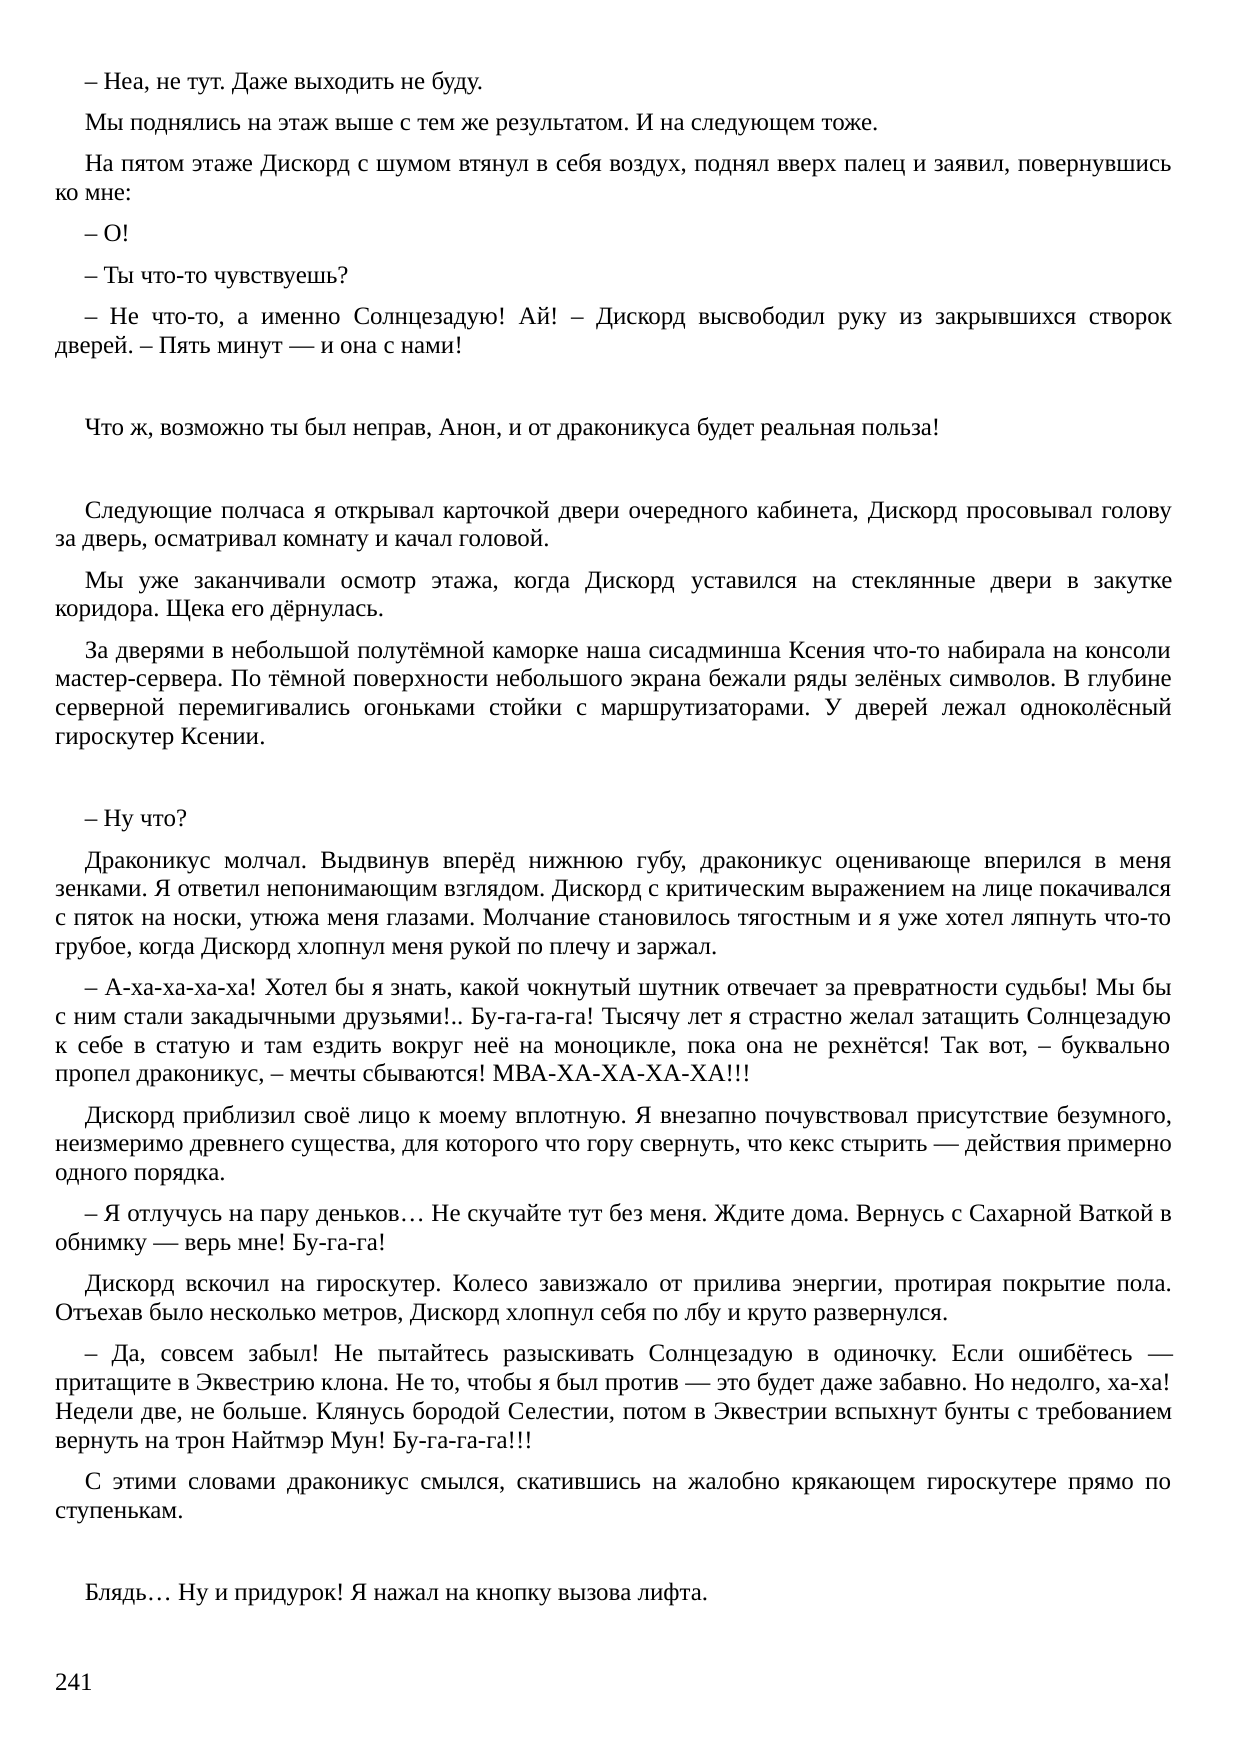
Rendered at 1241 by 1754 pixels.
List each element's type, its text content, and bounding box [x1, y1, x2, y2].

text Мы поднялись на этаж выше с тем же результатом. И на следующем тоже. [55, 107, 1173, 136]
text Что ж, возможно ты был неправ, Анон, и от драконикуса будет реальная польза! [55, 412, 1173, 441]
text С этими словами драконикус смылся, скатившись на жалобно крякающем гироскутере прямо по ступенькам. [55, 1466, 1173, 1523]
text – Ну что? [55, 803, 1173, 832]
text Блядь… Ну и придурок! Я нажал на кнопку вызова лифта. [55, 1577, 1173, 1606]
text – Я отлучусь на пару деньков… Не скучайте тут без меня. Ждите дома. Вернусь с Сахарной Ваткой в обнимку — верь мне! Бу-га-га! [55, 1198, 1173, 1256]
text Дискорд приблизил своё лицо к моему вплотную. Я внезапно почувствовал присутствие безумного, неизмеримо древнего существа, для которого что гору свернуть, что кекс стырить — действия примерно одного порядка. [55, 1100, 1173, 1186]
text Драконикус молчал. Выдвинув вперёд нижнюю губу, драконикус оценивающе вперился в меня зенками. Я ответил непонимающим взглядом. Дискорд с критическим выражением на лице покачивался с пяток на носки, утюжа меня глазами. Молчание становилось тягостным и я уже хотел ляпнуть что-то грубое, когда Дискорд хлопнул меня рукой по плечу и заржал. [55, 845, 1173, 960]
text Дискорд вскочил на гироскутер. Колесо завизжало от прилива энергии, протирая покрытие пола. Отъехав было несколько метров, Дискорд хлопнул себя по лбу и круто развернулся. [55, 1268, 1173, 1326]
text Мы уже заканчивали осмотр этажа, когда Дискорд уставился на стеклянные двери в закутке коридора. Щека его дёрнулась. [55, 565, 1173, 622]
text Следующие полчаса я открывал карточкой двери очередного кабинета, Дискорд просовывал голову за дверь, осматривал комнату и качал головой. [55, 495, 1173, 552]
text – Ты что-то чувствуешь? [55, 260, 1173, 288]
text За дверями в небольшой полутёмной каморке наша сисадминша Ксения что-то набирала на консоли мастер-сервера. По тёмной поверхности небольшого экрана бежали ряды зелёных символов. В глубине серверной перемигивались огоньками стойки с маршрутизаторами. У дверей лежал одноколёсный гироскутер Ксении. [55, 635, 1173, 750]
text – О! [55, 218, 1173, 247]
text – Не что-то, а именно Солнцезадую! Ай! – Дискорд высвободил руку из закрывшихся створок дверей. – Пять минут — и она с нами! [55, 301, 1173, 358]
text На пятом этаже Дискорд с шумом втянул в себя воздух, поднял вверх палец и заявил, повернувшись ко мне: [55, 148, 1173, 206]
text – Да, совсем забыл! Не пытайтесь разыскивать Солнцезадую в одиночку. Если ошибётесь — притащите в Эквестрию клона. Не то, чтобы я был против — это будет даже забавно. Но недолго, ха-ха! Недели две, не больше. Клянусь бородой Селестии, потом в Эквестрии вспыхнут бунты с требованием вернуть на трон Найтмэр Мун! Бу-га-га-га!!! [55, 1338, 1173, 1453]
text – А-ха-ха-ха-ха! Хотел бы я знать, какой чокнутый шутник отвечает за превратности судьбы! Мы бы с ним стали закадычными друзьями!.. Бу-га-га-га! Тысячу лет я страстно желал затащить Солнцезадую к себе в статую и там ездить вокруг неё на моноцикле, пока она не рехнётся! Так вот, – буквально пропел драконикус, – мечты сбываются! МВА-ХА-ХА-ХА-ХА!!! [55, 972, 1173, 1087]
text – Неа, не тут. Даже выходить не буду. [55, 66, 1173, 95]
